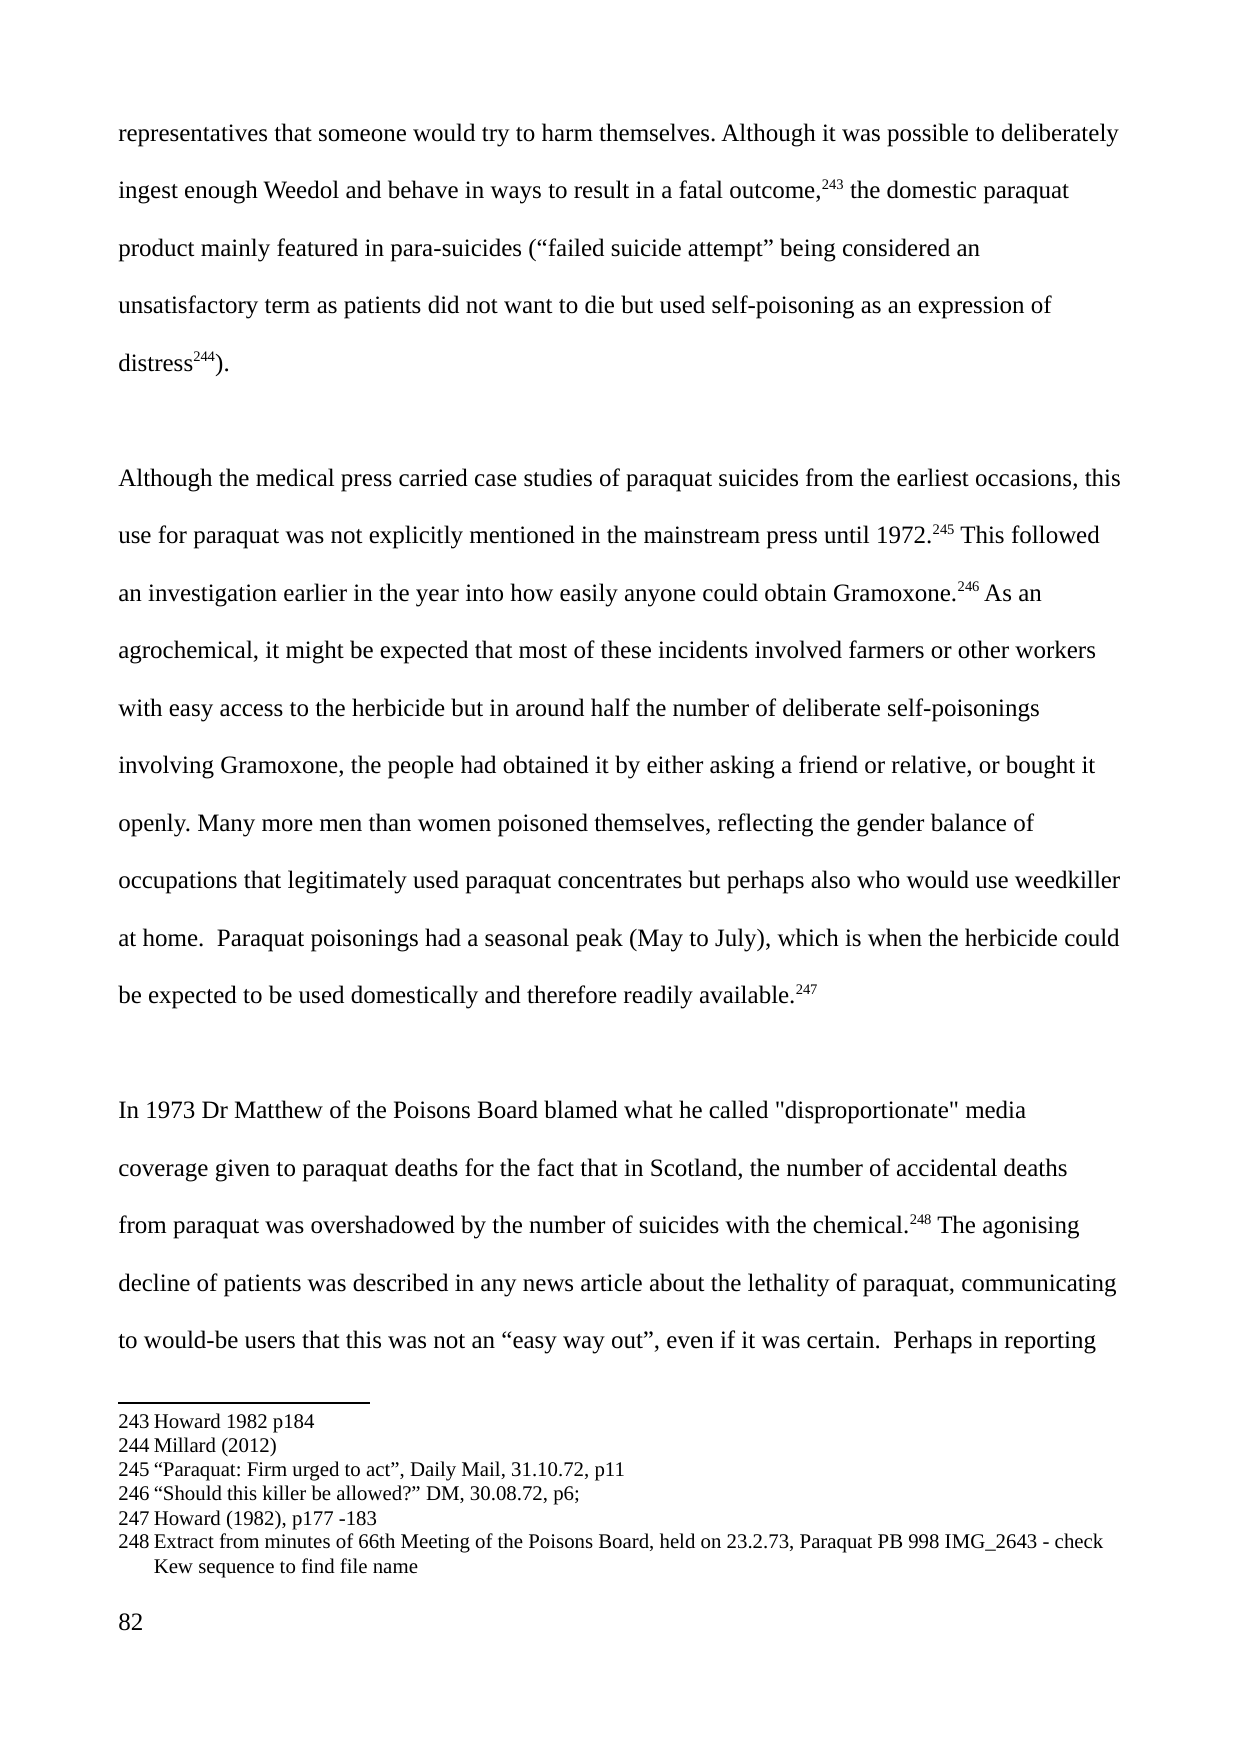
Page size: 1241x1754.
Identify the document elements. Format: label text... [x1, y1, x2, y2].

text Extract from minutes of 66th Meeting of the Poisons Board, held on 23.2.73, Paraquat PB 998 IMG_2643 - check Kew sequence to find file name [118, 1529, 1122, 1578]
text Millard (2012) [118, 1433, 1122, 1457]
text Howard 1982 p184 [118, 1409, 1122, 1433]
text “Should this killer be allowed?” DM, 30.08.72, p6; [118, 1481, 1122, 1505]
text “Paraquat: Firm urged to act”, Daily Mail, 31.10.72, p11 [118, 1457, 1122, 1481]
text In 1973 Dr Matthew of the Poisons Board blamed what he called "disproportionate" media coverage given to paraquat deaths for the fact that in Scotland, the number of accidental deaths from paraquat was overshadowed by the number of suicides with the chemical. The agonising decline of patients was described in any news article about the lethality of paraquat, communicating to would-be users that this was not an “easy way out”, even if it was certain. Perhaps in reporting [118, 1096, 1122, 1354]
text Howard (1982), p177 -183 [118, 1505, 1122, 1529]
text Although the medical press carried case studies of paraquat suicides from the earliest occasions, this use for paraquat was not explicitly mentioned in the mainstream press until 1972. This followed an investigation earlier in the year into how easily anyone could obtain Gramoxone. As an agrochemical, it might be expected that most of these incidents involved farmers or other workers with easy access to the herbicide but in around half the number of deliberate self-poisonings involving Gramoxone, the people had obtained it by either asking a friend or relative, or bought it openly. Many more men than women poisoned themselves, reflecting the gender balance of occupations that legitimately used paraquat concentrates but perhaps also who would use weedkiller at home. Paraquat poisonings had a seasonal peak (May to July), which is when the herbicide could be expected to be used domestically and therefore readily available. [118, 463, 1122, 1009]
text representatives that someone would try to harm themselves. Although it was possible to deliberately ingest enough Weedol and behave in ways to result in a fatal outcome, the domestic paraquat product mainly featured in para-suicides (“failed suicide attempt” being considered an unsatisfactory term as patients did not want to die but used self-poisoning as an expression of distress). [118, 118, 1122, 377]
